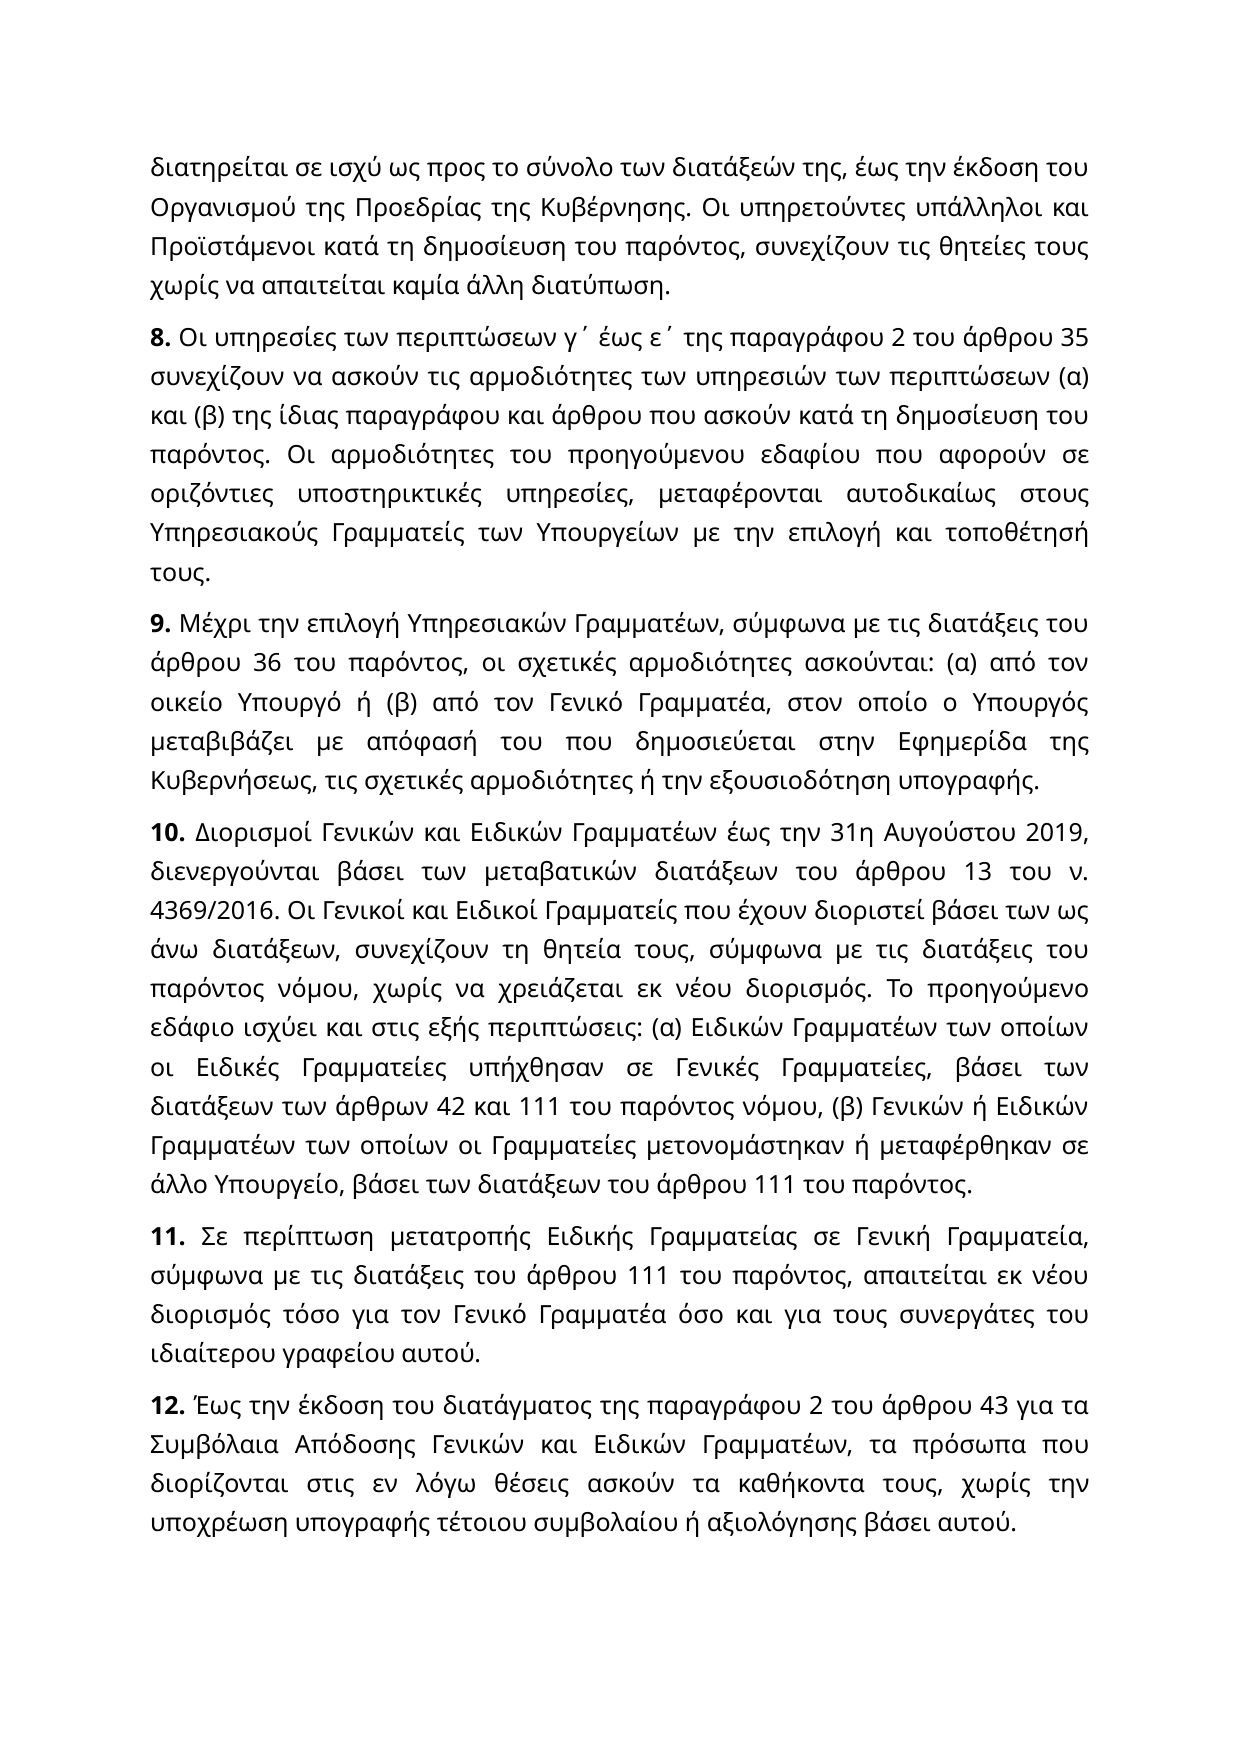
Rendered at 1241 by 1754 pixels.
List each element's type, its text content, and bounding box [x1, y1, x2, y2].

text 8. Οι υπηρεσίες των περιπτώσεων γ΄ έως ε΄ της παραγράφου 2 του άρθρου 35 συνεχίζουν να ασκούν τις αρμοδιότητες των υπηρεσιών των περιπτώσεων (α) και (β) της ίδιας παραγράφου και άρθρου που ασκούν κατά τη δημοσίευση του παρόντος. Οι αρμοδιότητες του προηγούμενου εδαφίου που αφορούν σε οριζόντιες υποστηρικτικές υπηρεσίες, μεταφέρονται αυτοδικαίως στους Υπηρεσιακούς Γραμματείς των Υπουργείων με την επιλογή και τοποθέτησή τους. [150, 319, 1090, 588]
text 10. Διορισμοί Γενικών και Ειδικών Γραμματέων έως την 31η Αυγούστου 2019, διενεργούνται βάσει των μεταβατικών διατάξεων του άρθρου 13 του ν. 4369/2016. Οι Γενικοί και Ειδικοί Γραμματείς που έχουν διοριστεί βάσει των ως άνω διατάξεων, συνεχίζουν τη θητεία τους, σύμφωνα με τις διατάξεις του παρόντος νόμου, χωρίς να χρειάζεται εκ νέου διορισμός. Το προηγούμενο εδάφιο ισχύει και στις εξής περιπτώσεις: (α) Ειδικών Γραμματέων των οποίων οι Ειδικές Γραμματείες υπήχθησαν σε Γενικές Γραμματείες, βάσει των διατάξεων των άρθρων 42 και 111 του παρόντος νόμου, (β) Γενικών ή Ειδικών Γραμματέων των οποίων οι Γραμματείες μετονομάστηκαν ή μεταφέρθηκαν σε άλλο Yπουργείο, βάσει των διατάξεων του άρθρου 111 του παρόντος. [150, 814, 1090, 1201]
text διατηρείται σε ισχύ ως προς το σύνολο των διατάξεών της, έως την έκδοση του Οργανισμού της Προεδρίας της Κυβέρνησης. Οι υπηρετούντες υπάλληλοι και Προϊστάμενοι κατά τη δημοσίευση του παρόντος, συνεχίζουν τις θητείες τους χωρίς να απαιτείται καμία άλλη διατύπωση. [150, 150, 1090, 302]
text 11. Σε περίπτωση μετατροπής Ειδικής Γραμματείας σε Γενική Γραμματεία, σύμφωνα με τις διατάξεις του άρθρου 111 του παρόντος, απαιτείται εκ νέου διορισμός τόσο για τον Γενικό Γραμματέα όσο και για τους συνεργάτες του ιδιαίτερου γραφείου αυτού. [150, 1218, 1090, 1370]
text 9. Μέχρι την επιλογή Υπηρεσιακών Γραμματέων, σύμφωνα με τις διατάξεις του άρθρου 36 του παρόντος, οι σχετικές αρμοδιότητες ασκούνται: (α) από τον οικείο Υπουργό ή (β) από τον Γενικό Γραμματέα, στον οποίο ο Υπουργός μεταβιβάζει με απόφασή του που δημοσιεύεται στην Εφημερίδα της Κυβερνήσεως, τις σχετικές αρμοδιότητες ή την εξουσιοδότηση υπογραφής. [150, 606, 1090, 797]
text 12. Έως την έκδοση του διατάγματος της παραγράφου 2 του άρθρου 43 για τα Συμβόλαια Απόδοσης Γενικών και Ειδικών Γραμματέων, τα πρόσωπα που διορίζονται στις εν λόγω θέσεις ασκούν τα καθήκοντα τους, χωρίς την υποχρέωση υπογραφής τέτοιου συμβολαίου ή αξιολόγησης βάσει αυτού. [150, 1387, 1090, 1539]
